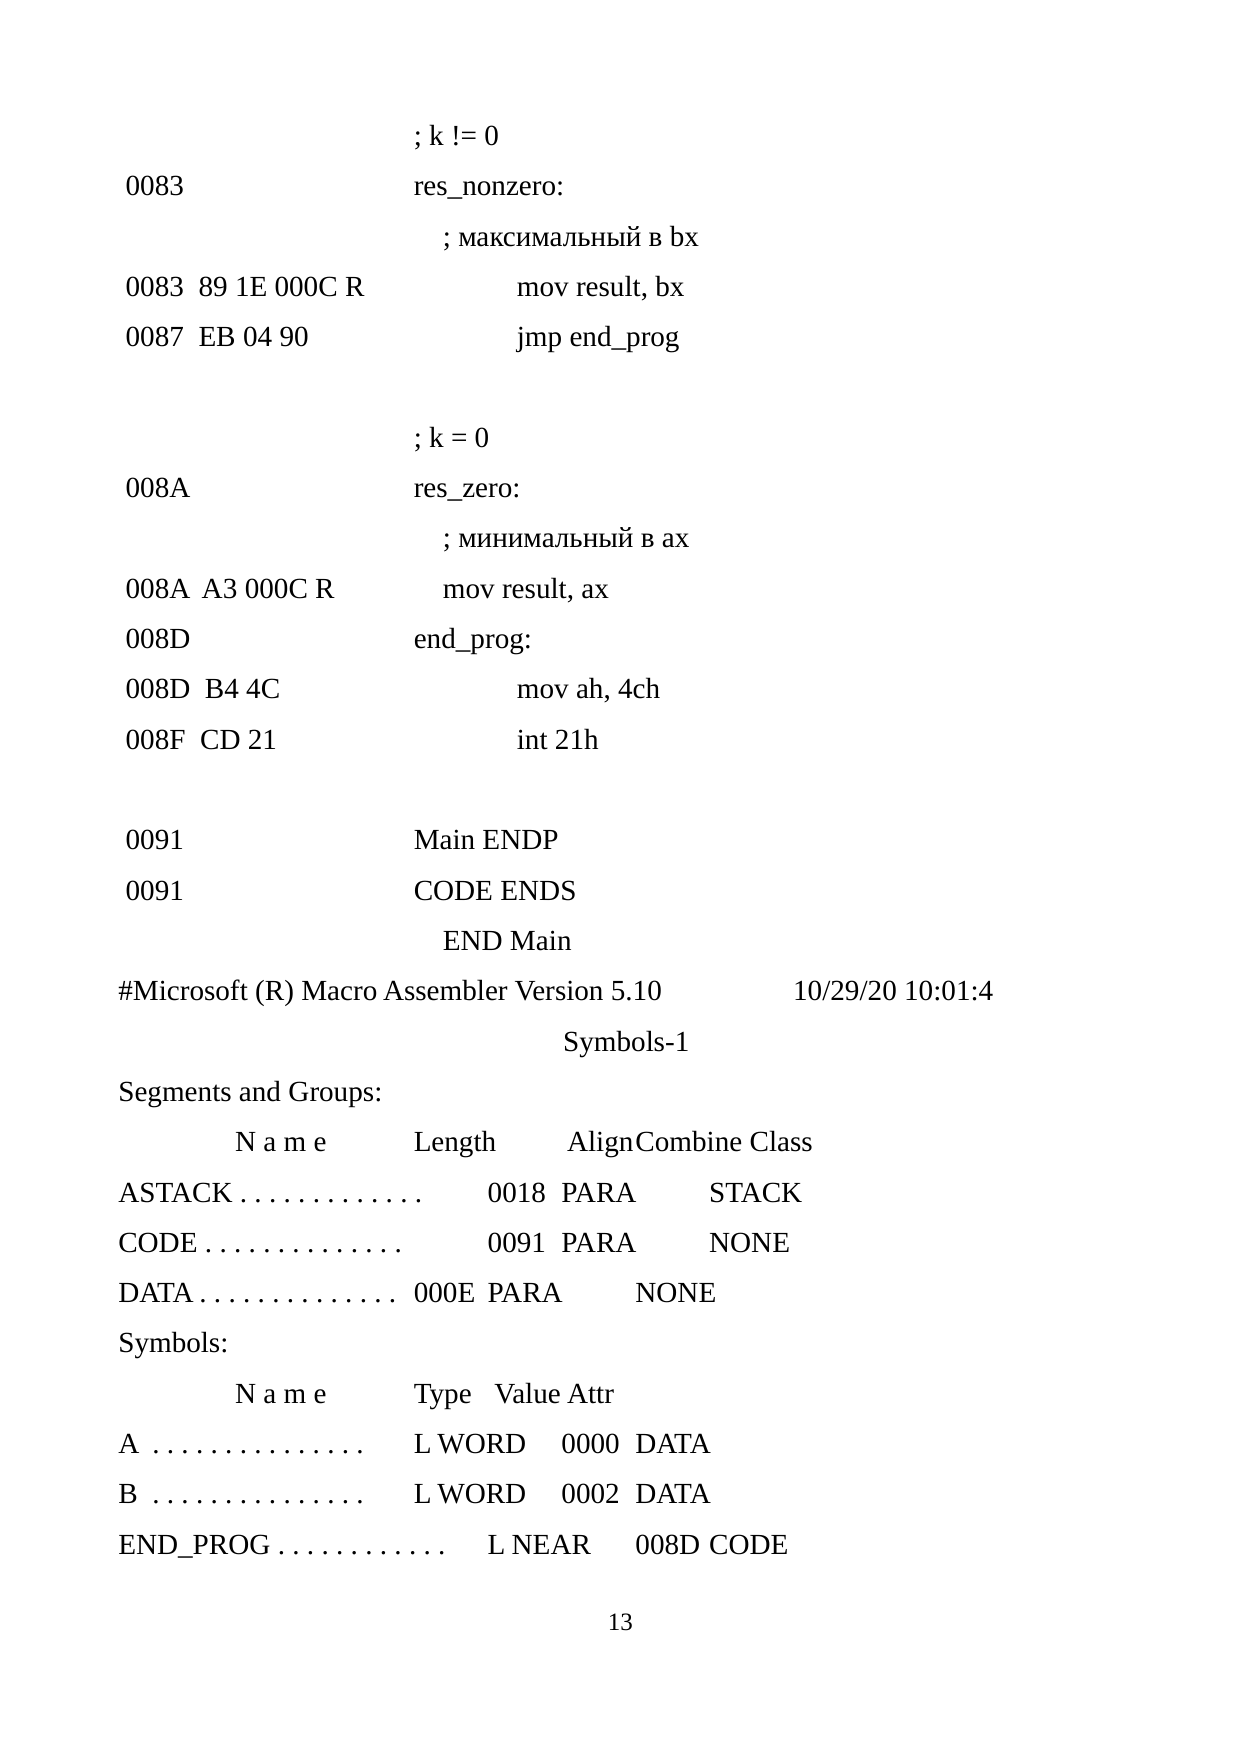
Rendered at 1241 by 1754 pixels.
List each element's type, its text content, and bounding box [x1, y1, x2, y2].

text B . . . . . . . . . . . . . . . L WORD 0002 DATA [118, 1477, 1122, 1510]
text ASTACK . . . . . . . . . . . . . 0018 PARA STACK [118, 1175, 1122, 1208]
text ; максимальный в bx [118, 219, 1122, 252]
text 0083 89 1E 000C R mov result, bx [118, 269, 1122, 303]
text CODE . . . . . . . . . . . . . . 0091 PARA NONE [118, 1225, 1122, 1258]
text N a m e Type Value Attr [118, 1376, 1122, 1409]
text 008A res_zero: [118, 470, 1122, 504]
text ; k = 0 [118, 420, 1122, 453]
text 0091 Main ENDP [118, 822, 1122, 856]
text 0083 res_nonzero: [118, 168, 1122, 202]
text 0091 CODE ENDS [118, 873, 1122, 906]
text 008D B4 4C mov ah, 4ch [118, 672, 1122, 705]
text A . . . . . . . . . . . . . . . L WORD 0000 DATA [118, 1426, 1122, 1460]
text END Main [118, 923, 1122, 957]
text 0087 EB 04 90 jmp end_prog [118, 319, 1122, 353]
text 008F CD 21 int 21h [118, 722, 1122, 755]
text ; k != 0 [118, 118, 1122, 152]
text 008D end_prog: [118, 621, 1122, 655]
text Segments and Groups: [118, 1074, 1122, 1108]
text Symbols-1 [118, 1024, 1122, 1057]
text 008A A3 000C R mov result, ax [118, 571, 1122, 604]
text DATA . . . . . . . . . . . . . . 000E PARA NONE [118, 1275, 1122, 1309]
text N a m e Length Align Combine Class [118, 1124, 1122, 1158]
text #Microsoft (R) Macro Assembler Version 5.10 10/29/20 10:01:4 [118, 973, 1122, 1007]
text ; минимальный в ax [118, 521, 1122, 554]
text END_PROG . . . . . . . . . . . . L NEAR 008D CODE [118, 1527, 1122, 1560]
text Symbols: [118, 1326, 1122, 1359]
